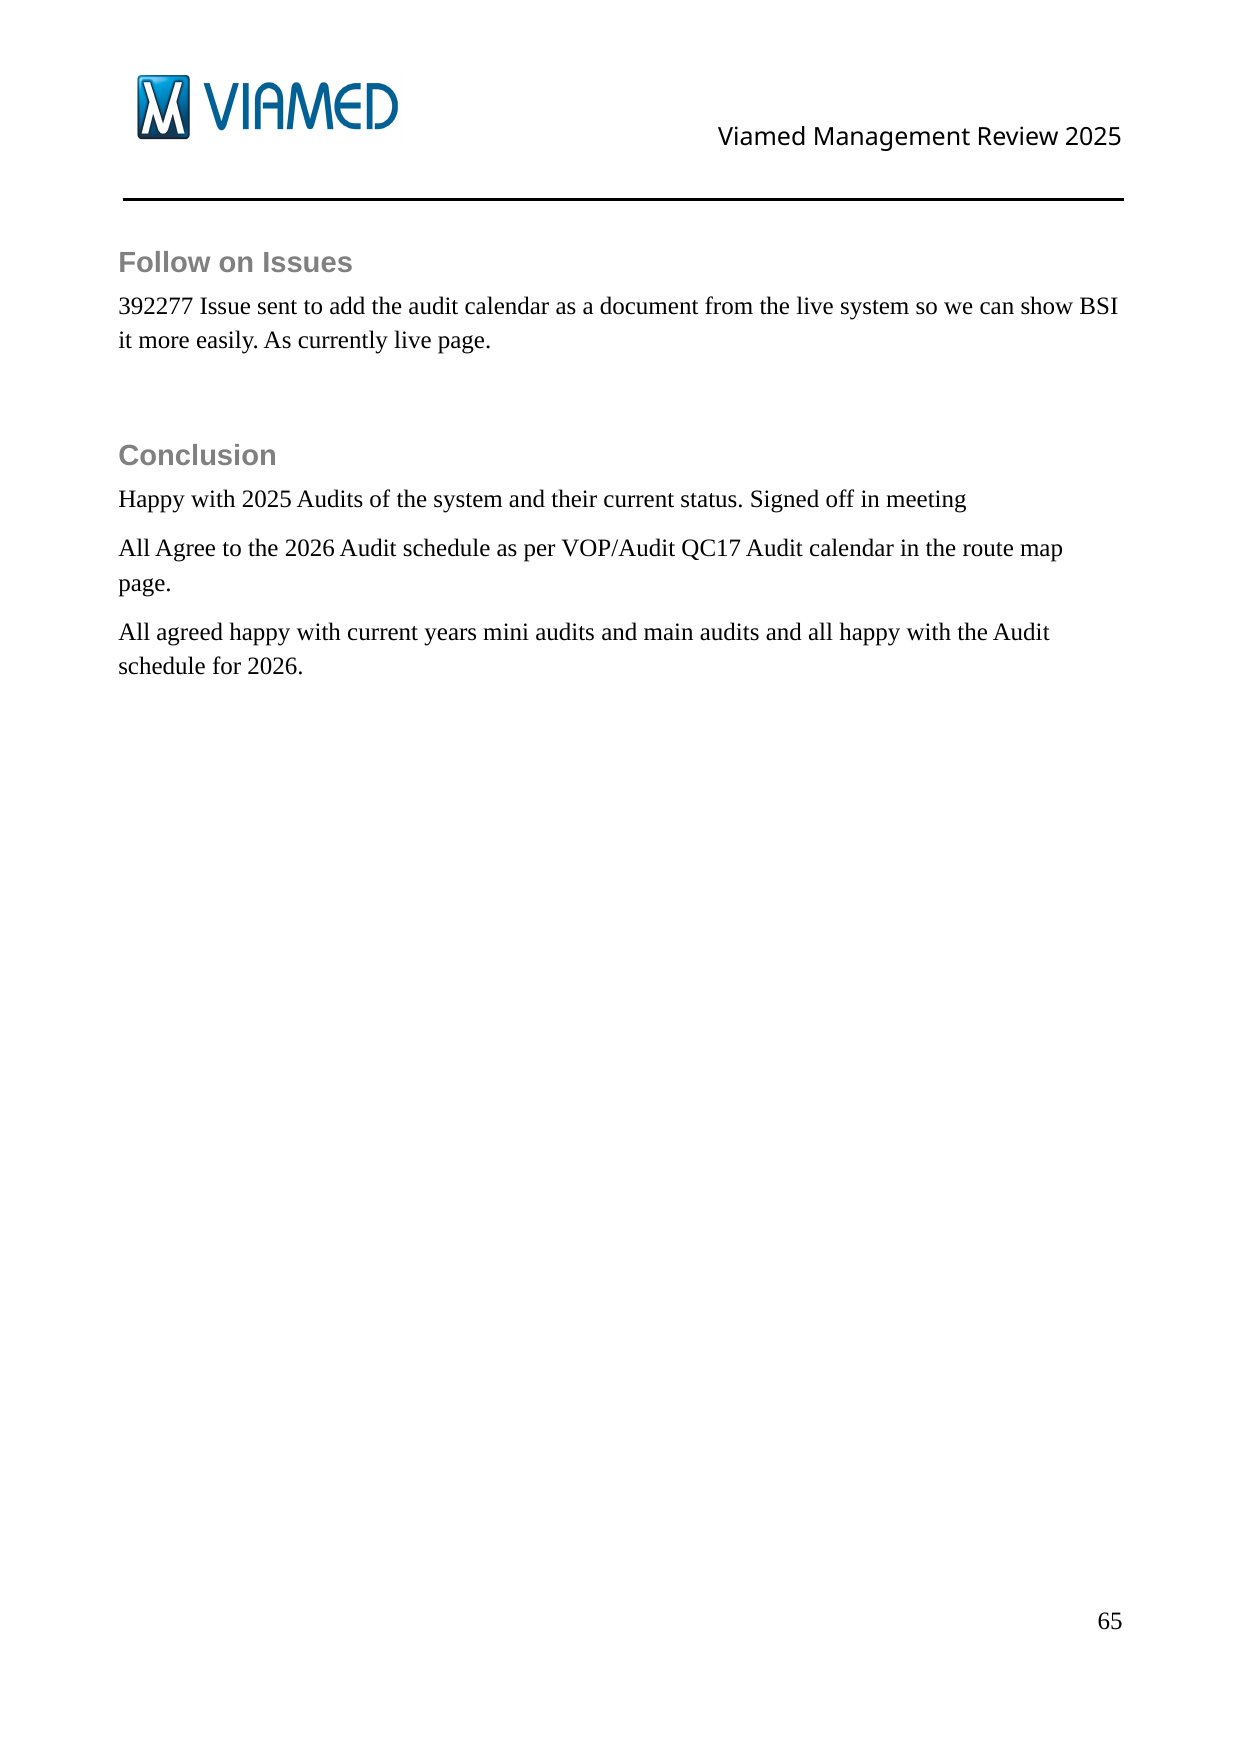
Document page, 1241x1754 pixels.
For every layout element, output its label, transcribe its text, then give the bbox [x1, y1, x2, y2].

text Happy with 2025 Audits of the system and their current status. Signed off in meeting [118, 484, 1122, 513]
text 392277 Issue sent to add the audit calendar as a document from the live system so we can show BSI it more easily. As currently live page. [118, 291, 1122, 354]
text All Agree to the 2026 Audit schedule as per VOP/Audit QC17 Audit calendar in the route map page. [118, 533, 1122, 597]
subtitle Follow on Issues [118, 245, 1122, 278]
text All agreed happy with current years mini audits and main audits and all happy with the Audit schedule for 2026. [118, 617, 1122, 680]
picture [133, 65, 401, 149]
subtitle Conclusion [118, 438, 1122, 472]
